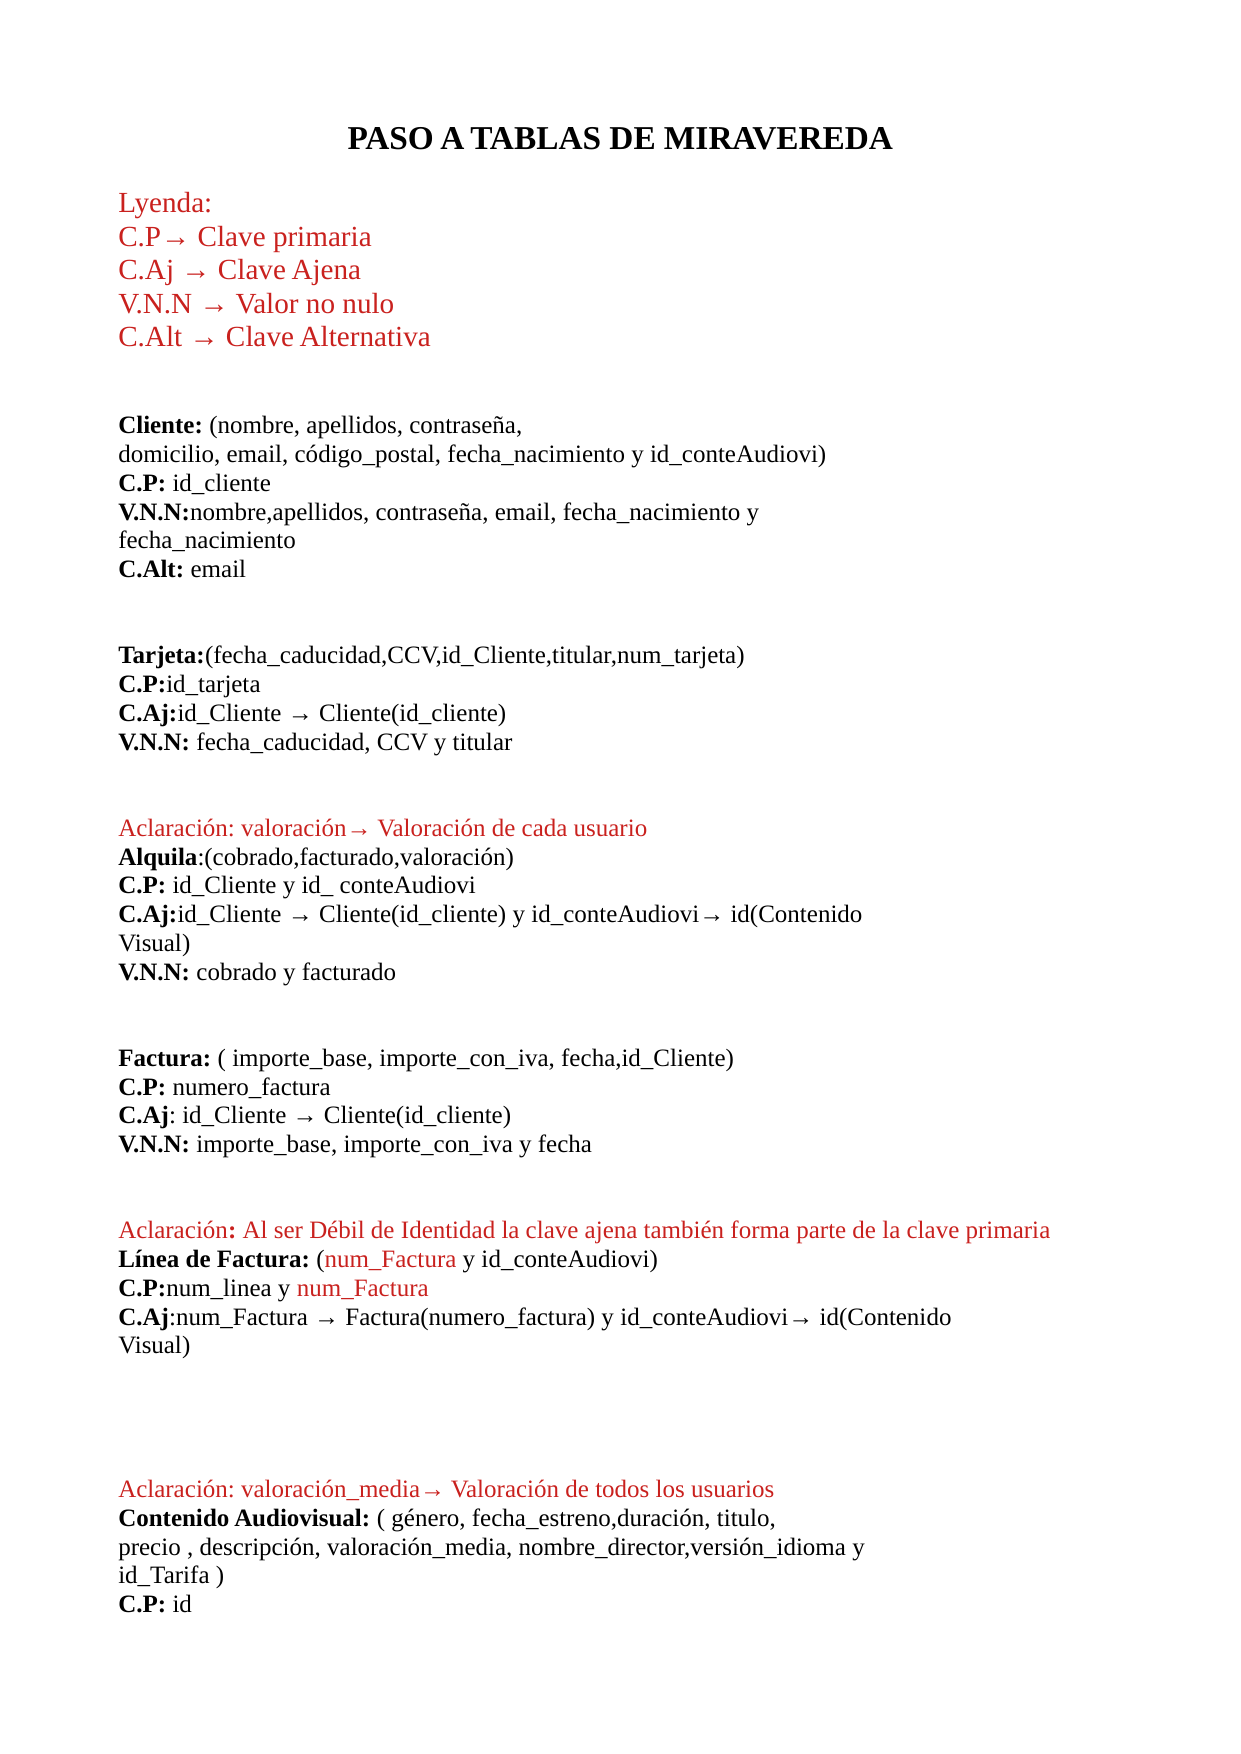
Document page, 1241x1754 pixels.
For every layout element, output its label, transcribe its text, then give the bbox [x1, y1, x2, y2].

text Aclaración: valoración→ Valoración de cada usuario [118, 813, 1122, 842]
text fecha_nacimiento [118, 525, 1122, 554]
text Aclaración: valoración_media→ Valoración de todos los usuarios [118, 1474, 1122, 1503]
text C.Aj:id_Cliente → Cliente(id_cliente) y id_conteAudiovi→ id(Contenido [118, 899, 1122, 928]
text V.N.N: importe_base, importe_con_iva y fecha [118, 1129, 1122, 1158]
text C.Aj → Clave Ajena [118, 252, 1122, 286]
text C.Aj:id_Cliente → Cliente(id_cliente) [118, 698, 1122, 727]
text C.Aj:num_Factura → Factura(numero_factura) y id_conteAudiovi→ id(Contenido [118, 1302, 1122, 1330]
text V.N.N:nombre,apellidos, contraseña, email, fecha_nacimiento y [118, 497, 1122, 525]
text Factura: ( importe_base, importe_con_iva, fecha,id_Cliente) [118, 1043, 1122, 1072]
text C.P: id_Cliente y id_ conteAudiovi [118, 870, 1122, 899]
text C.P→ Clave primaria [118, 219, 1122, 252]
text V.N.N: cobrado y facturado [118, 957, 1122, 985]
text C.P: id_cliente [118, 468, 1122, 497]
text C.Aj: id_Cliente → Cliente(id_cliente) [118, 1100, 1122, 1129]
text C.P:num_linea y num_Factura [118, 1273, 1122, 1302]
text V.N.N → Valor no nulo [118, 286, 1122, 319]
text domicilio, email, código_postal, fecha_nacimiento y id_conteAudiovi) [118, 439, 1122, 468]
text C.P: id [118, 1589, 1122, 1618]
text C.Alt → Clave Alternativa [118, 319, 1122, 353]
text Visual) [118, 928, 1122, 957]
text id_Tarifa ) [118, 1560, 1122, 1589]
text PASO A TABLAS DE MIRAVEREDA [118, 118, 1122, 156]
text Cliente: (nombre, apellidos, contraseña, [118, 410, 1122, 439]
text C.Alt: email [118, 554, 1122, 583]
text Contenido Audiovisual: ( género, fecha_estreno,duración, titulo, [118, 1503, 1122, 1532]
text Tarjeta:(fecha_caducidad,CCV,id_Cliente,titular,num_tarjeta) [118, 640, 1122, 669]
text Línea de Factura: (num_Factura y id_conteAudiovi) [118, 1244, 1122, 1273]
text C.P:id_tarjeta [118, 669, 1122, 698]
text C.P: numero_factura [118, 1072, 1122, 1100]
text V.N.N: fecha_caducidad, CCV y titular [118, 727, 1122, 755]
text Lyenda: [118, 185, 1122, 219]
text Alquila:(cobrado,facturado,valoración) [118, 842, 1122, 870]
text Visual) [118, 1330, 1122, 1359]
text precio , descripción, valoración_media, nombre_director,versión_idioma y [118, 1532, 1122, 1560]
text Aclaración: Al ser Débil de Identidad la clave ajena también forma parte de la clave primaria [118, 1215, 1122, 1244]
